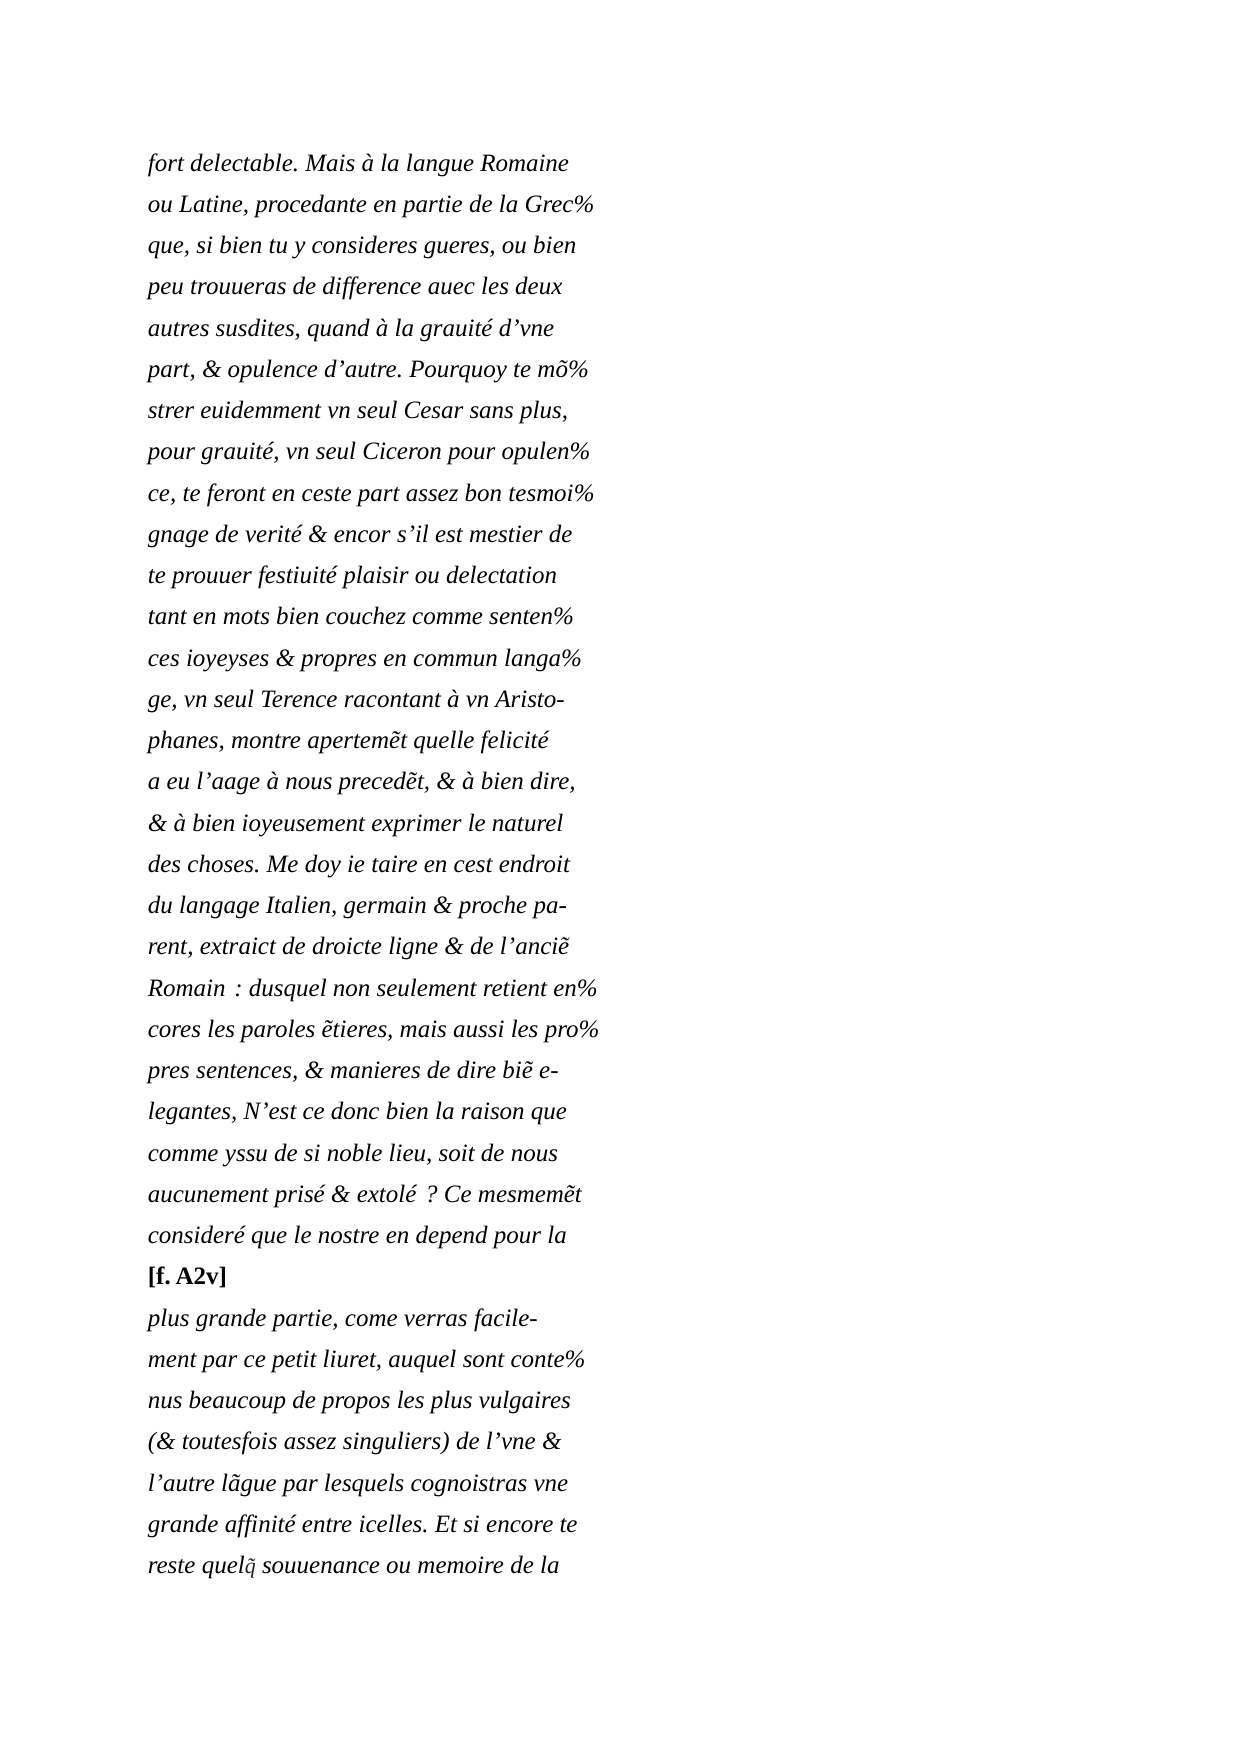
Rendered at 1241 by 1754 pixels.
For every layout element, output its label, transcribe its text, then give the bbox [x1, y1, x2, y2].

text consideré que le nostre en depend pour la [148, 1220, 1093, 1249]
text a eu l’aage à nous precedẽt, & à bien dire, [148, 766, 1093, 795]
text autres susdites, quand à la grauité d’vne [148, 313, 1093, 341]
text pres sentences, & manieres de dire biẽ e- [148, 1055, 1093, 1084]
text ces ioyeyses & propres en commun langa% [148, 643, 1093, 671]
text (& toutesfois assez singuliers) de l’vne & [148, 1426, 1093, 1455]
text & à bien ioyeusement exprimer le naturel [148, 808, 1093, 836]
text peu trouueras de difference auec les deux [148, 271, 1093, 300]
text legantes, N’est ce donc bien la raison que [148, 1096, 1093, 1125]
text [f. A2v] [148, 1261, 1093, 1290]
text pour grauité, vn seul Ciceron pour opulen% [148, 436, 1093, 465]
text l’autre lãgue par lesquels cognoistras vne [148, 1468, 1093, 1496]
text plus grande partie, come verras facile- [148, 1303, 1093, 1331]
text fort delectable. Mais à la langue Romaine [148, 148, 1093, 176]
text part, & opulence d’autre. Pourquoy te mõ% [148, 354, 1093, 383]
text grande affinité entre icelles. Et si encore te [148, 1509, 1093, 1538]
text tant en mots bien couchez comme senten% [148, 601, 1093, 630]
text te prouuer festiuité plaisir ou delectation [148, 560, 1093, 589]
text du langage Italien, germain & proche pa- [148, 890, 1093, 919]
text rent, extraict de droicte ligne & de l’anciẽ [148, 931, 1093, 960]
text reste quelq̃ souuenance ou memoire de la [148, 1550, 1093, 1579]
text que, si bien tu y consideres gueres, ou bien [148, 230, 1093, 259]
text ment par ce petit liuret, auquel sont conte% [148, 1344, 1093, 1373]
text comme yssu de si noble lieu, soit de nous [148, 1138, 1093, 1166]
text aucunement prisé & extolé ? Ce mesmemẽt [148, 1179, 1093, 1208]
text Romain : dusquel non seulement retient en% [148, 973, 1093, 1001]
text ou Latine, procedante en partie de la Grec% [148, 189, 1093, 218]
text gnage de verité & encor s’il est mestier de [148, 519, 1093, 548]
text cores les paroles ẽtieres, mais aussi les pro% [148, 1014, 1093, 1043]
text ce, te feront en ceste part assez bon tesmoi% [148, 478, 1093, 506]
text des choses. Me doy ie taire en cest endroit [148, 849, 1093, 878]
text nus beaucoup de propos les plus vulgaires [148, 1385, 1093, 1414]
text phanes, montre apertemẽt quelle felicité [148, 725, 1093, 754]
text strer euidemment vn seul Cesar sans plus, [148, 395, 1093, 424]
text ge, vn seul Terence racontant à vn Aristo- [148, 684, 1093, 713]
